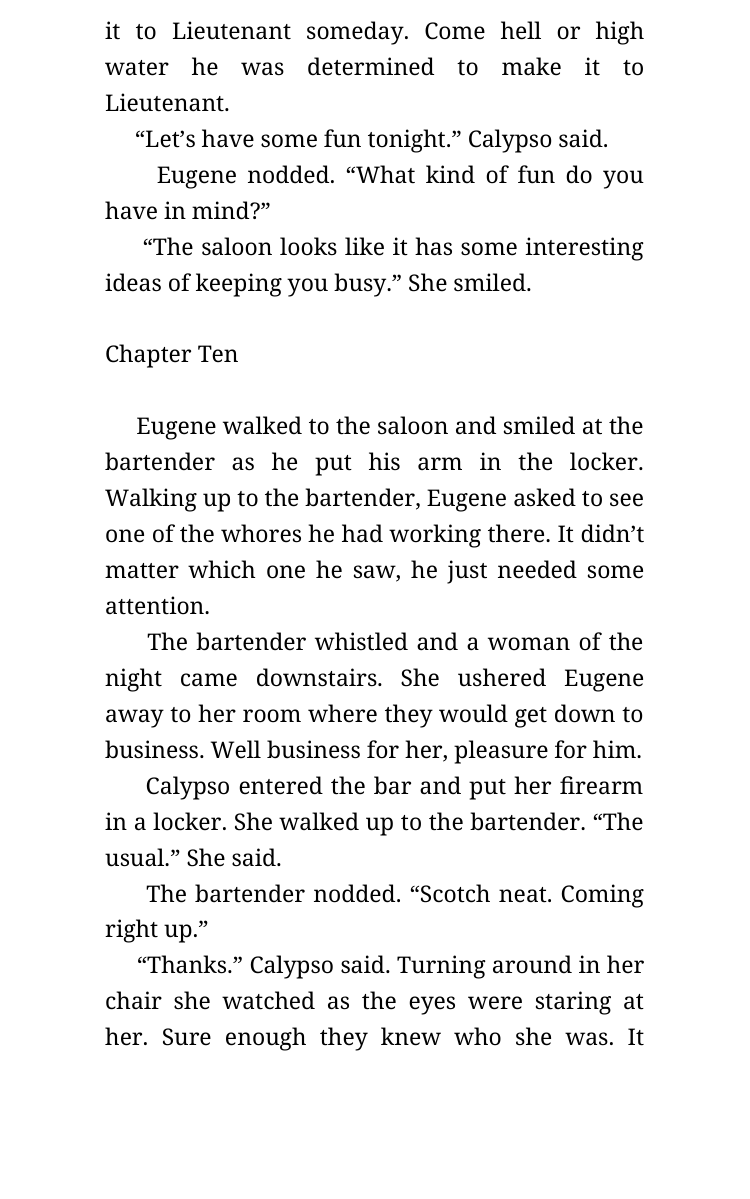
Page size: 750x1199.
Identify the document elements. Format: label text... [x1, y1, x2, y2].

text The bartender whistled and a woman of the night came downstairs. She ushered Eugene away to her room where they would get down to business. Well business for her, pleasure for him. [105, 626, 645, 765]
text “Let’s have some fun tonight.” Calypso said. [105, 123, 645, 154]
text “The saloon looks like it has some interesting ideas of keeping you busy.” She smiled. [105, 231, 645, 298]
text Calypso entered the bar and put her firearm in a locker. She walked up to the bartender. “The usual.” She said. [105, 770, 645, 873]
text The bartender nodded. “Scotch neat. Coming right up.” [105, 877, 645, 945]
text Eugene walked to the saloon and smiled at the bartender as he put his arm in the locker. Walking up to the bartender, Eugene asked to see one of the whores he had working there. It didn’t matter which one he saw, he just needed some attention. [105, 410, 645, 621]
text Eugene nodded. “What kind of fun do you have in mind?” [105, 159, 645, 226]
text it to Lieutenant someday. Come hell or high water he was determined to make it to Lieutenant. [105, 15, 645, 118]
text Chapter Ten [105, 338, 645, 370]
text “Thanks.” Calypso said. Turning around in her chair she watched as the eyes were staring at her. Sure enough they knew who she was. It [105, 949, 645, 1052]
